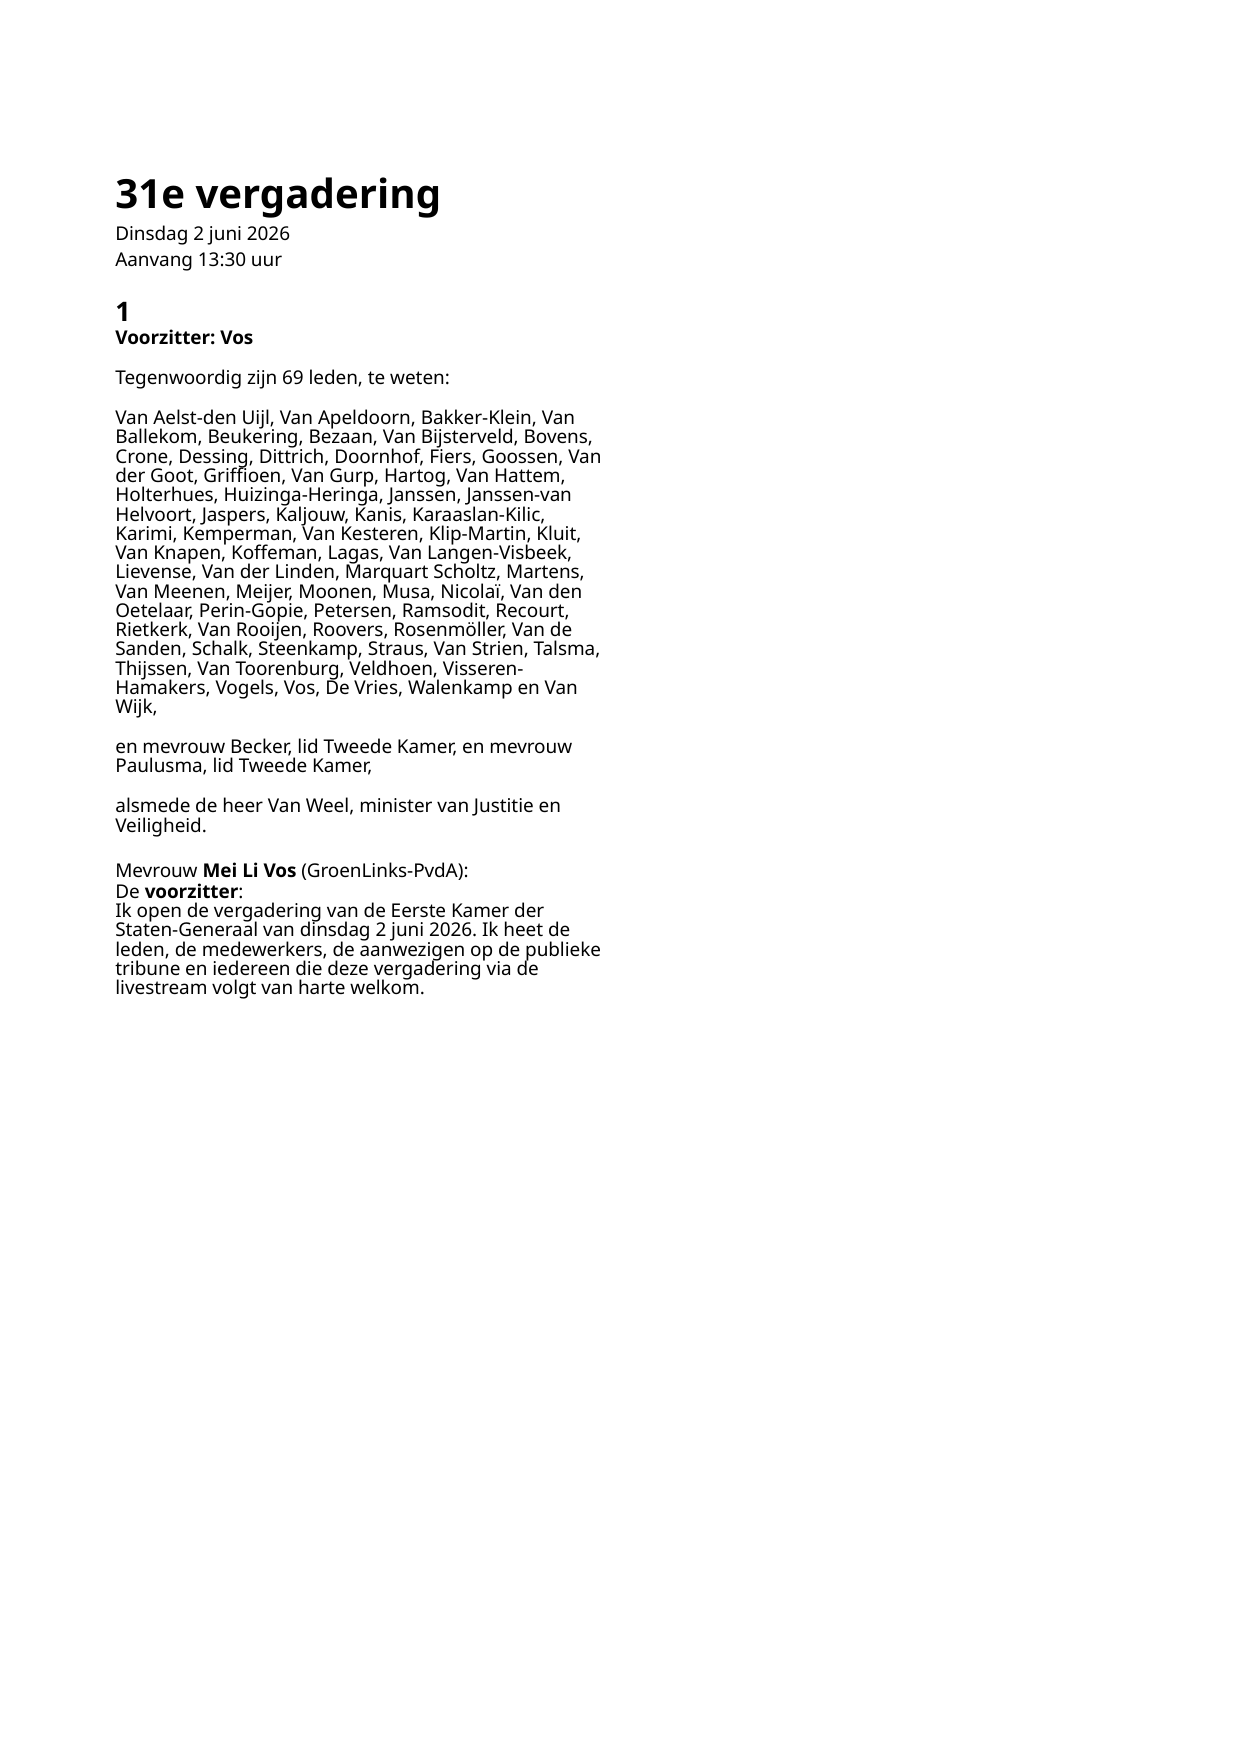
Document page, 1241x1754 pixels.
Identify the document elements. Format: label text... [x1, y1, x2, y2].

text Voorzitter: Vos [115, 329, 605, 348]
text Dinsdag 2 juni 2026 [115, 220, 605, 246]
text Aanvang 13:30 uur [115, 246, 605, 272]
text Van Aelst-den Uijl, Van Apeldoorn, Bakker-Klein, Van Ballekom, Beukering, Bezaan, Van Bijsterveld, Bovens, Crone, Dessing, Dittrich, Doornhof, Fiers, Goossen, Van der Goot, Griffioen, Van Gurp, Hartog, Van Hattem, Holterhues, Huizinga-Heringa, Janssen, Janssen-van Helvoort, Jaspers, Kaljouw, Kanis, Karaaslan-Kilic, Karimi, Kemperman, Van Kesteren, Klip-Martin, Kluit, Van Knapen, Koffeman, Lagas, Van Langen-Visbeek, Lievense, Van der Linden, Marquart Scholtz, Martens, Van Meenen, Meijer, Moonen, Musa, Nicolaï, Van den Oetelaar, Perin-Gopie, Petersen, Ramsodit, Recourt, Rietkerk, Van Rooijen, Roovers, Rosenmöller, Van de Sanden, Schalk, Steenkamp, Straus, Van Strien, Talsma, Thijssen, Van Toorenburg, Veldhoen, Visseren-Hamakers, Vogels, Vos, De Vries, Walenkamp en Van Wijk, [115, 409, 605, 717]
text De voorzitter: [115, 883, 605, 902]
text Mevrouw Mei Li Vos (GroenLinks-PvdA): [115, 857, 605, 883]
text Ik open de vergadering van de Eerste Kamer der Staten-Generaal van dinsdag 2 juni 2026. Ik heet de leden, de medewerkers, de aanwezigen op de publieke tribune en iedereen die deze vergadering via de livestream volgt van harte welkom. [115, 902, 605, 998]
text alsmede de heer Van Weel, minister van Justitie en Veiligheid. [115, 797, 605, 836]
text 31e vergadering [115, 165, 605, 220]
text en mevrouw Becker, lid Tweede Kamer, en mevrouw Paulusma, lid Tweede Kamer, [115, 738, 605, 777]
text 1 [115, 292, 605, 329]
text Tegenwoordig zijn 69 leden, te weten: [115, 369, 605, 388]
